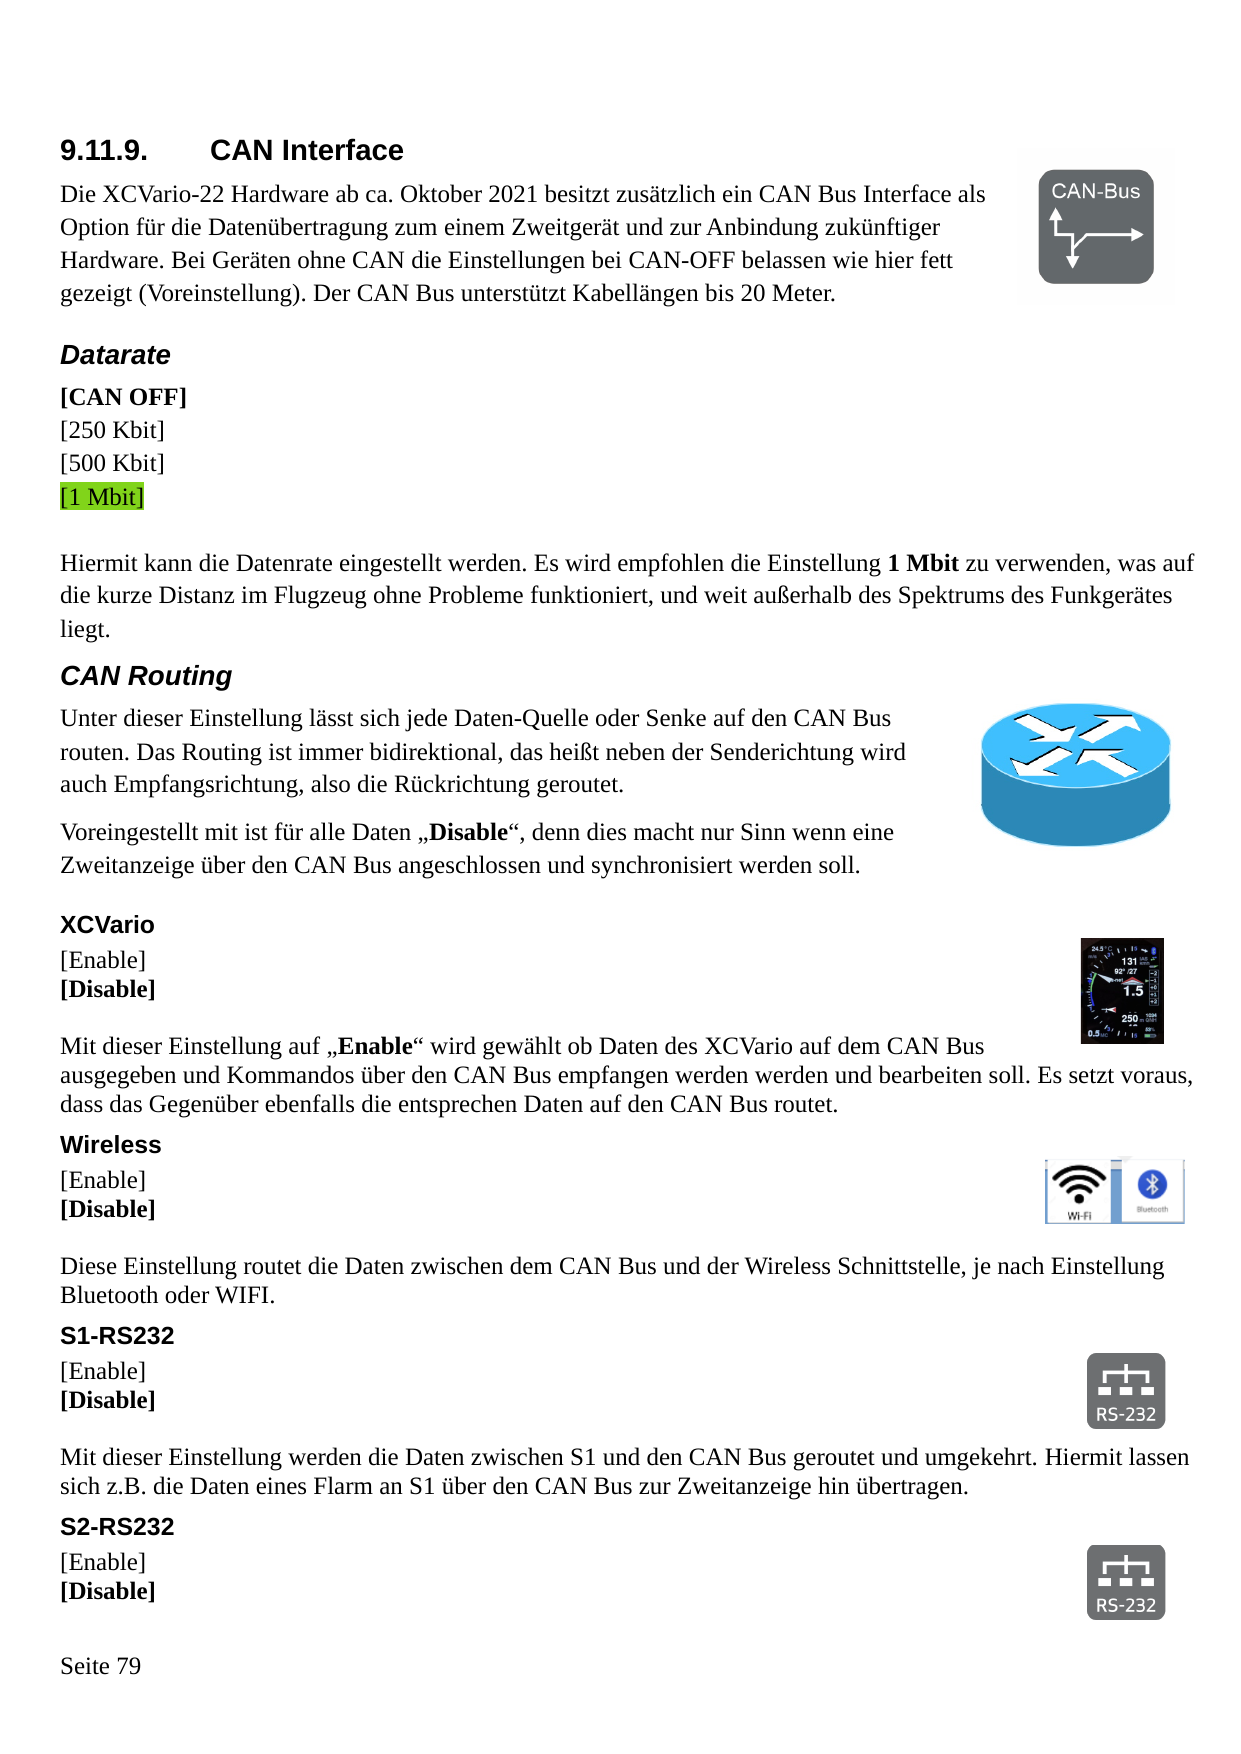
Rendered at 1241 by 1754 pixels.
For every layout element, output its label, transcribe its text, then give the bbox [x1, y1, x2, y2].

text [CAN OFF] [60, 382, 1207, 411]
picture [1017, 147, 1175, 306]
picture [1080, 938, 1164, 1044]
subtitle XCVario [60, 910, 1207, 939]
subtitle CAN Routing [60, 659, 1207, 691]
subtitle Datarate [60, 338, 1207, 370]
subtitle Wireless [60, 1130, 1207, 1159]
text [250 Kbit] [60, 416, 1207, 444]
text [Enable] [60, 1547, 1084, 1576]
text [1168, 1547, 1207, 1576]
text [500 Kbit] [60, 448, 1207, 477]
text [1168, 1385, 1207, 1413]
text [Enable] [60, 1165, 1045, 1194]
picture [1084, 1545, 1168, 1620]
text [Disable] [60, 974, 1080, 1003]
text [1 Mbit] [60, 482, 1207, 510]
text Hiermit kann die Datenrate eingestellt werden. Es wird empfohlen die Einstellung 1 Mbit zu verwenden, was auf die kurze Distanz im Flugzeug ohne Probleme funktioniert, und weit außerhalb des Spektrums des Funkgerätes liegt. [60, 548, 1207, 642]
text [1185, 1165, 1207, 1194]
subtitle CAN Interface [60, 133, 1207, 166]
text Mit dieser Einstellung werden die Daten zwischen S1 und den CAN Bus geroutet und umgekehrt. Hiermit lassen sich z.B. die Daten eines Flarm an S1 über den CAN Bus zur Zweitanzeige hin übertragen. [60, 1442, 1207, 1500]
picture [1084, 1353, 1168, 1429]
text Mit dieser Einstellung auf „Enable“ wird gewählt ob Daten des XCVario auf dem CAN Bus ausgegeben und Kommandos über den CAN Bus empfangen werden werden und bearbeiten soll. Es setzt voraus, dass das Gegenüber ebenfalls die entsprechen Daten auf den CAN Bus routet. [60, 1031, 1207, 1118]
picture [1045, 1156, 1185, 1224]
subtitle S1-RS232 [60, 1321, 1207, 1350]
picture [959, 675, 1198, 875]
text [1164, 974, 1207, 1003]
text [Disable] [60, 1576, 1084, 1604]
text Voreingestellt mit ist für alle Daten „Disable“, denn dies macht nur Sinn wenn eine Zweitanzeige über den CAN Bus angeschlossen und synchronisiert werden soll. [60, 817, 1207, 879]
text Die XCVario-22 Hardware ab ca. Oktober 2021 besitzt zusätzlich ein CAN Bus Interface als Option für die Datenübertragung zum einem Zweitgerät und zur Anbindung zukünftiger Hardware. Bei Geräten ohne CAN die Einstellungen bei CAN-OFF belassen wie hier fett gezeigt (Voreinstellung). Der CAN Bus unterstützt Kabellängen bis 20 Meter. [60, 179, 1207, 307]
text [1164, 945, 1207, 974]
text Diese Einstellung routet die Daten zwischen dem CAN Bus und der Wireless Schnittstelle, je nach Einstellung Bluetooth oder WIFI. [60, 1251, 1207, 1309]
text [1185, 1194, 1207, 1222]
text [Enable] [60, 945, 1080, 974]
text [Disable] [60, 1194, 1045, 1222]
text Unter dieser Einstellung lässt sich jede Daten-Quelle oder Senke auf den CAN Bus routen. Das Routing ist immer bidirektional, das heißt neben der Senderichtung wird auch Empfangsrichtung, also die Rückrichtung geroutet. [60, 703, 959, 798]
text [Enable] [60, 1356, 1084, 1385]
text [Disable] [60, 1385, 1084, 1413]
text [1168, 1576, 1207, 1604]
subtitle S2-RS232 [60, 1512, 1207, 1541]
text [1168, 1356, 1207, 1385]
